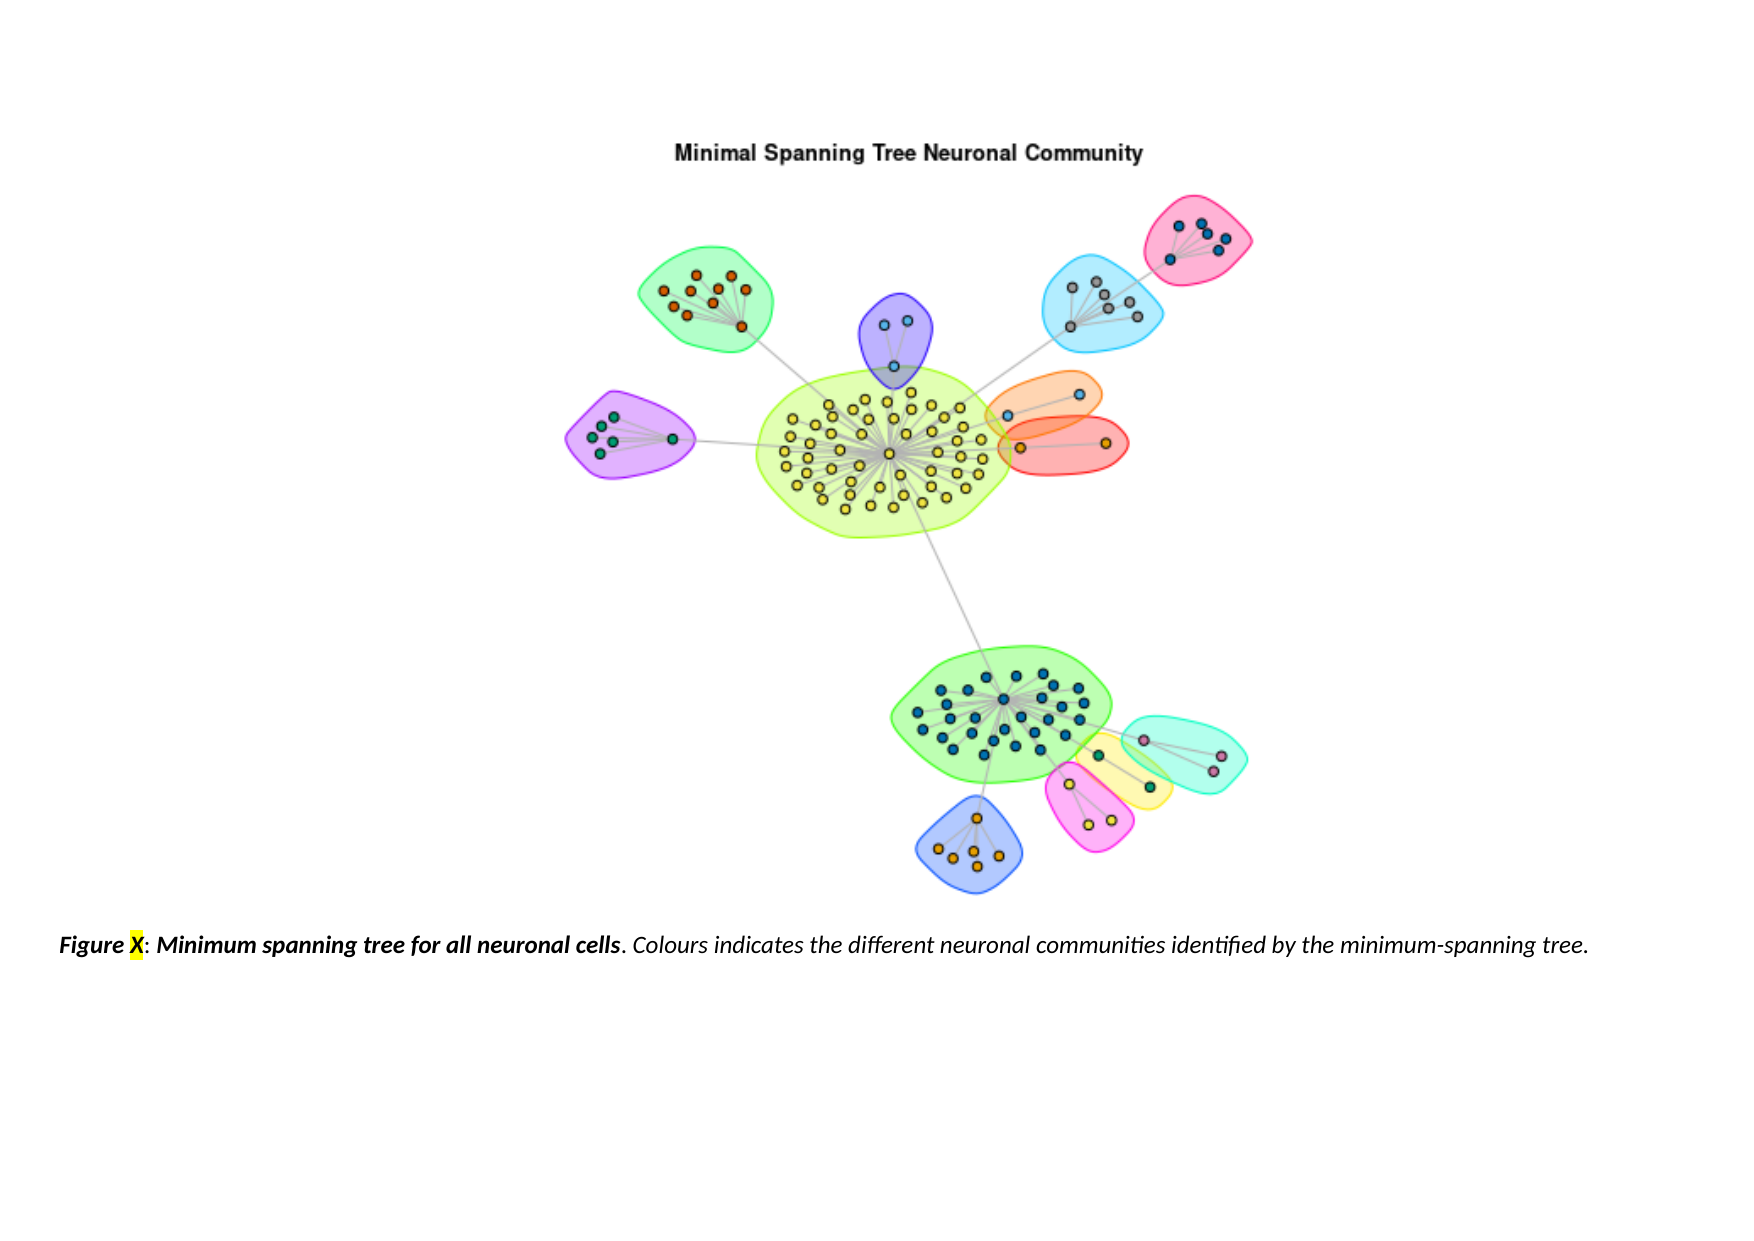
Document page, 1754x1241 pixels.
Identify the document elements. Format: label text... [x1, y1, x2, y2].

text Figure X: Minimum spanning tree for all neuronal cells. Colours indicates the different neuronal communities identified by the minimum-spanning tree. [59, 929, 1695, 960]
